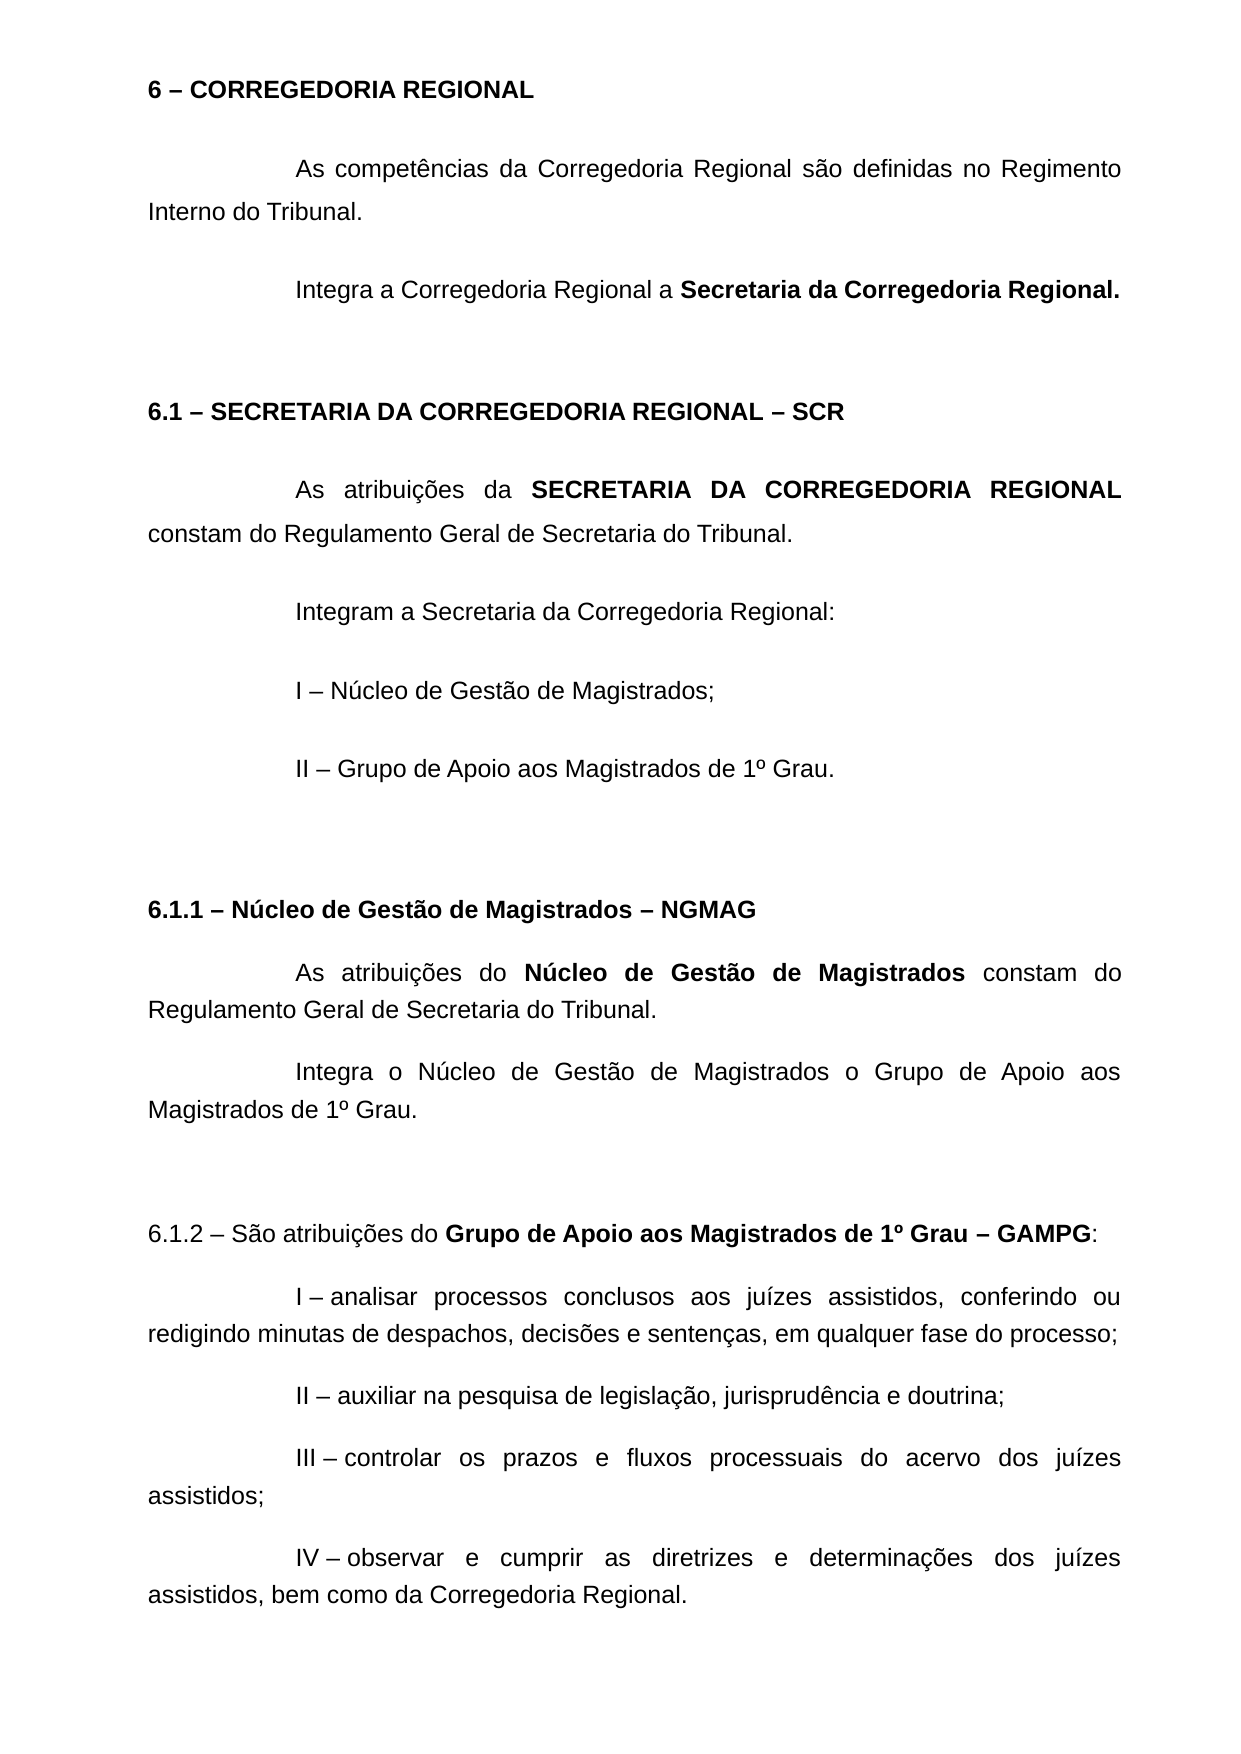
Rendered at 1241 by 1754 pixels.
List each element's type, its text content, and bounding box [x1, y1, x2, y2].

subtitle 6.1 – SECRETARIA DA CORREGEDORIA REGIONAL – SCR [148, 397, 1122, 426]
text II – Grupo de Apoio aos Magistrados de 1º Grau. [148, 754, 1122, 783]
text I – analisar processos conclusos aos juízes assistidos, conferindo ou redigindo minutas de despachos, decisões e sentenças, em qualquer fase do processo; [148, 1281, 1122, 1347]
text III – controlar os prazos e fluxos processuais do acervo dos juízes assistidos; [148, 1443, 1122, 1509]
text Integram a Secretaria da Corregedoria Regional: [148, 597, 1122, 626]
subtitle 6.1.2 – São atribuições do Grupo de Apoio aos Magistrados de 1º Grau – GAMPG: [148, 1219, 1122, 1248]
text I – Núcleo de Gestão de Magistrados; [148, 676, 1122, 704]
text Integra a Corregedoria Regional a Secretaria da Corregedoria Regional. [148, 275, 1122, 304]
text As competências da Corregedoria Regional são definidas no Regimento Interno do Tribunal. [148, 153, 1122, 225]
subtitle 6 – CORREGEDORIA REGIONAL [148, 75, 1122, 104]
text IV – observar e cumprir as diretrizes e determinações dos juízes assistidos, bem como da Corregedoria Regional. [148, 1543, 1122, 1609]
text As atribuições da SECRETARIA DA CORREGEDORIA REGIONAL constam do Regulamento Geral de Secretaria do Tribunal. [148, 475, 1122, 547]
text As atribuições do Núcleo de Gestão de Magistrados constam do Regulamento Geral de Secretaria do Tribunal. [148, 958, 1122, 1024]
text Integra o Núcleo de Gestão de Magistrados o Grupo de Apoio aos Magistrados de 1º Grau. [148, 1057, 1122, 1123]
subtitle 6.1.1 – Núcleo de Gestão de Magistrados – NGMAG [148, 895, 1122, 924]
text II – auxiliar na pesquisa de legislação, jurisprudência e doutrina; [148, 1381, 1122, 1410]
